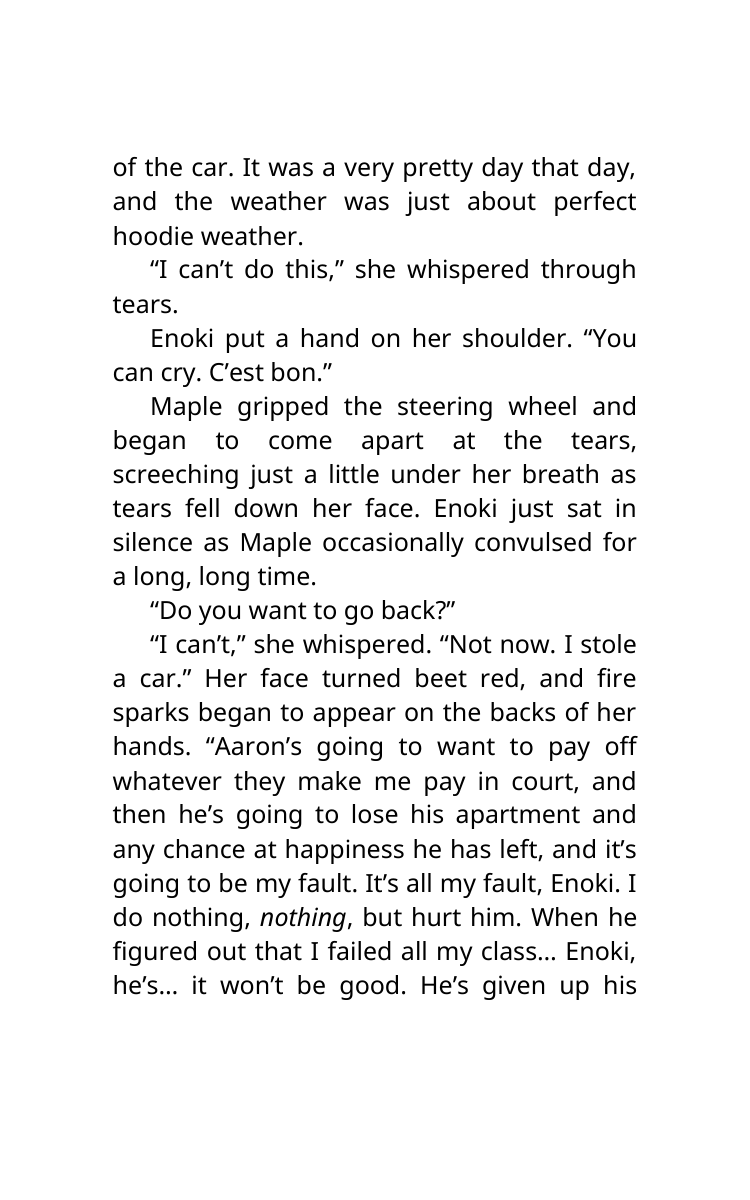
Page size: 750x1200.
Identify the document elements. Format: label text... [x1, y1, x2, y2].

text “I can’t do this,” she whispered through tears. [112, 252, 637, 320]
text Enoki put a hand on her shoulder. “You can cry. C’est bon.” [112, 320, 637, 388]
text of the car. It was a very pretty day that day, and the weather was just about perfect hoodie weather. [112, 150, 637, 252]
text Maple gripped the steering wheel and began to come apart at the tears, screeching just a little under her breath as tears fell down her face. Enoki just sat in silence as Maple occasionally convulsed for a long, long time. [112, 388, 637, 593]
text “Do you want to go back?” [112, 593, 637, 627]
text “I can’t,” she whispered. “Not now. I stole a car.” Her face turned beet red, and fire sparks began to appear on the backs of her hands. “Aaron’s going to want to pay off whatever they make me pay in court, and then he’s going to lose his apartment and any chance at happiness he has left, and it’s going to be my fault. It’s all my fault, Enoki. I do nothing, nothing, but hurt him. When he figured out that I failed all my class… Enoki, he’s… it won’t be good. He’s given up his [112, 627, 637, 1002]
